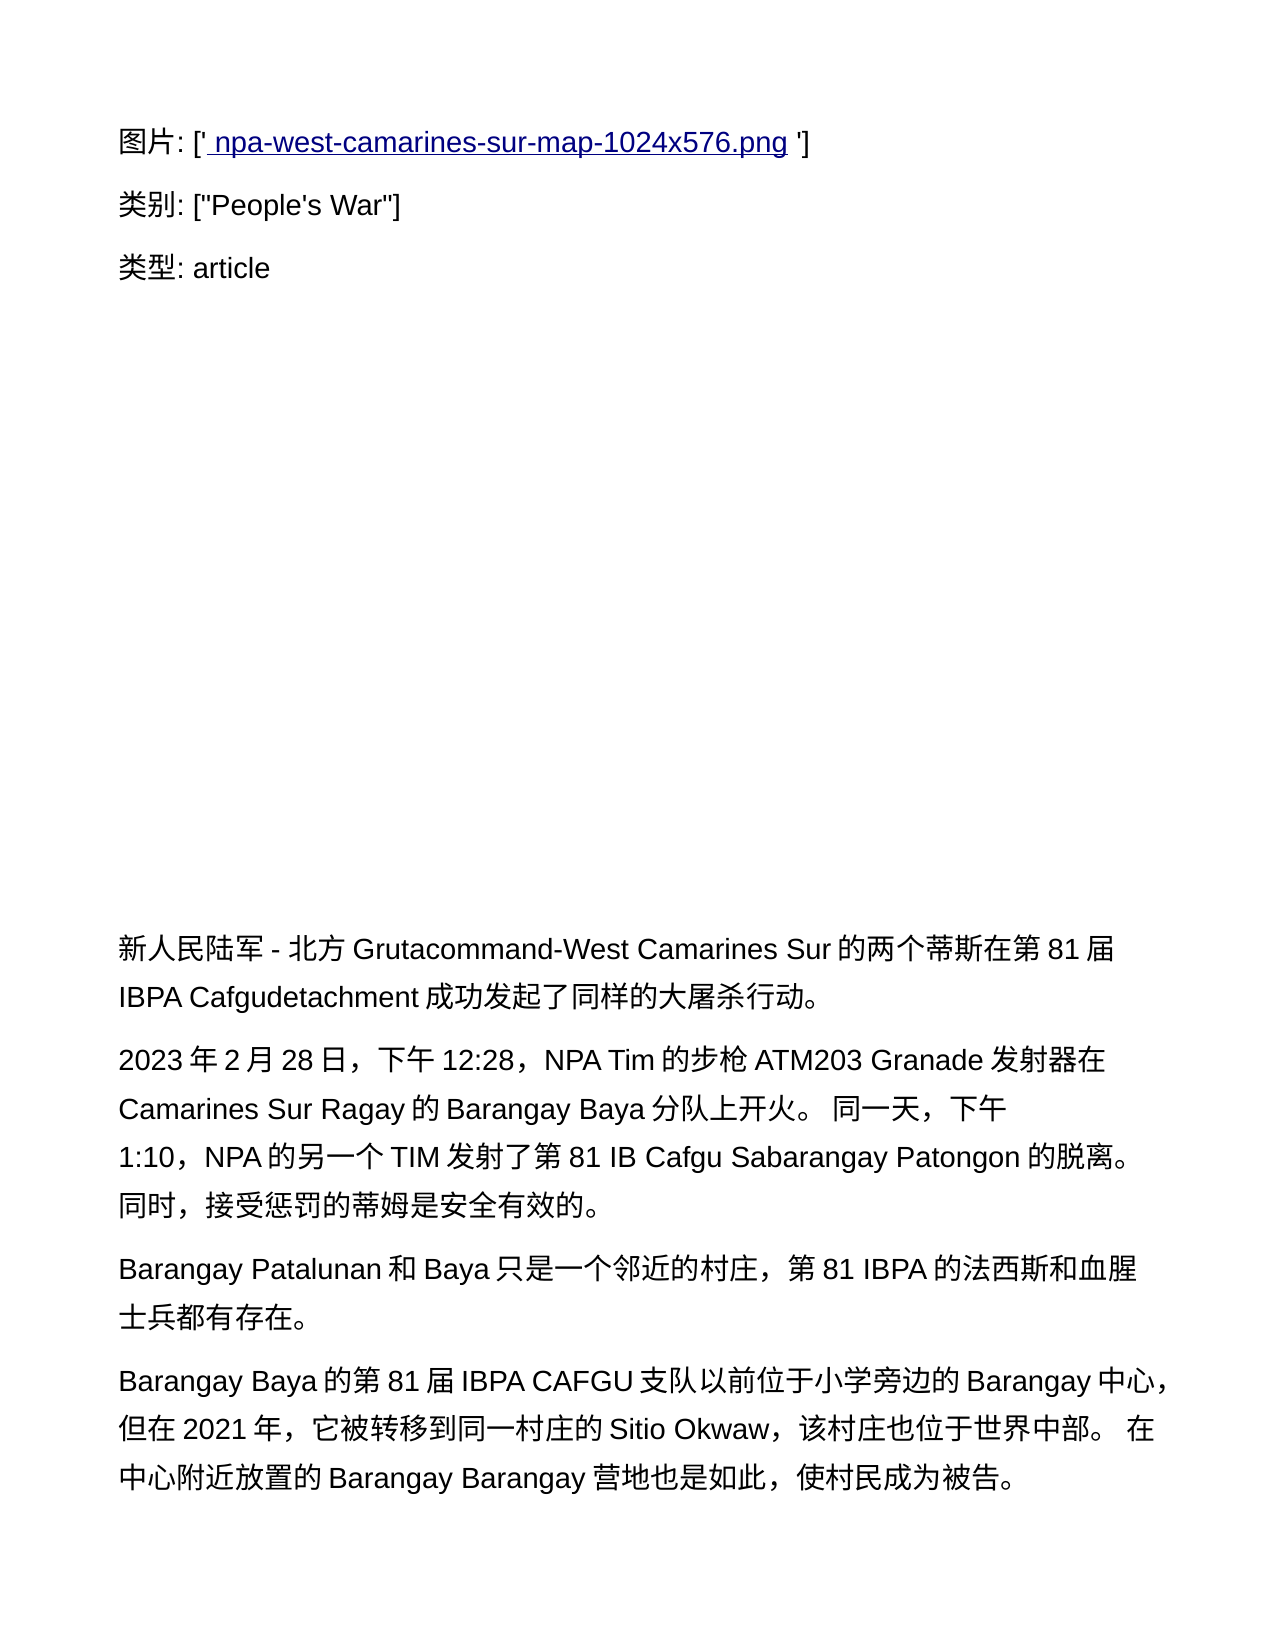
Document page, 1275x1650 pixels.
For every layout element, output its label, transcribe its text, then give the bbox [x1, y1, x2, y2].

text Barangay Patalunan和Baya只是一个邻近的村庄，第81 IBPA的法西斯和血腥士兵都有存在。 [118, 1246, 1157, 1337]
text Barangay Baya的第81届IBPA CAFGU支队以前位于小学旁边的Barangay中心，但在2021年，它被转移到同一村庄的Sitio Okwaw，该村庄也位于世界中部。 在中心附近放置的Barangay Barangay营地也是如此，使村民成为被告。 [118, 1357, 1157, 1497]
text 图片: [' npa-west-camarines-sur-map-1024x576.png '] [118, 118, 1157, 160]
text 新人民陆军 - 北方Grutacommand-West Camarines Sur的两个蒂斯在第81届IBPA Cafgudetachment成功发起了同样的大屠杀行动。 [118, 307, 1157, 1016]
text 类型: article [118, 244, 1157, 287]
text 2023年2月28日，下午12:28，NPA Tim的步枪ATM203 Granade发射器在Camarines Sur Ra​​gay的Barangay Baya分队上开火。 同一天，下午1:10，NPA的另一个TIM发射了第81 IB Cafgu Sabarangay Patongon的脱离。 同时，接受惩罚的蒂姆是安全有效的。 [118, 1037, 1157, 1225]
text 类别: ["People's War"] [118, 181, 1157, 223]
